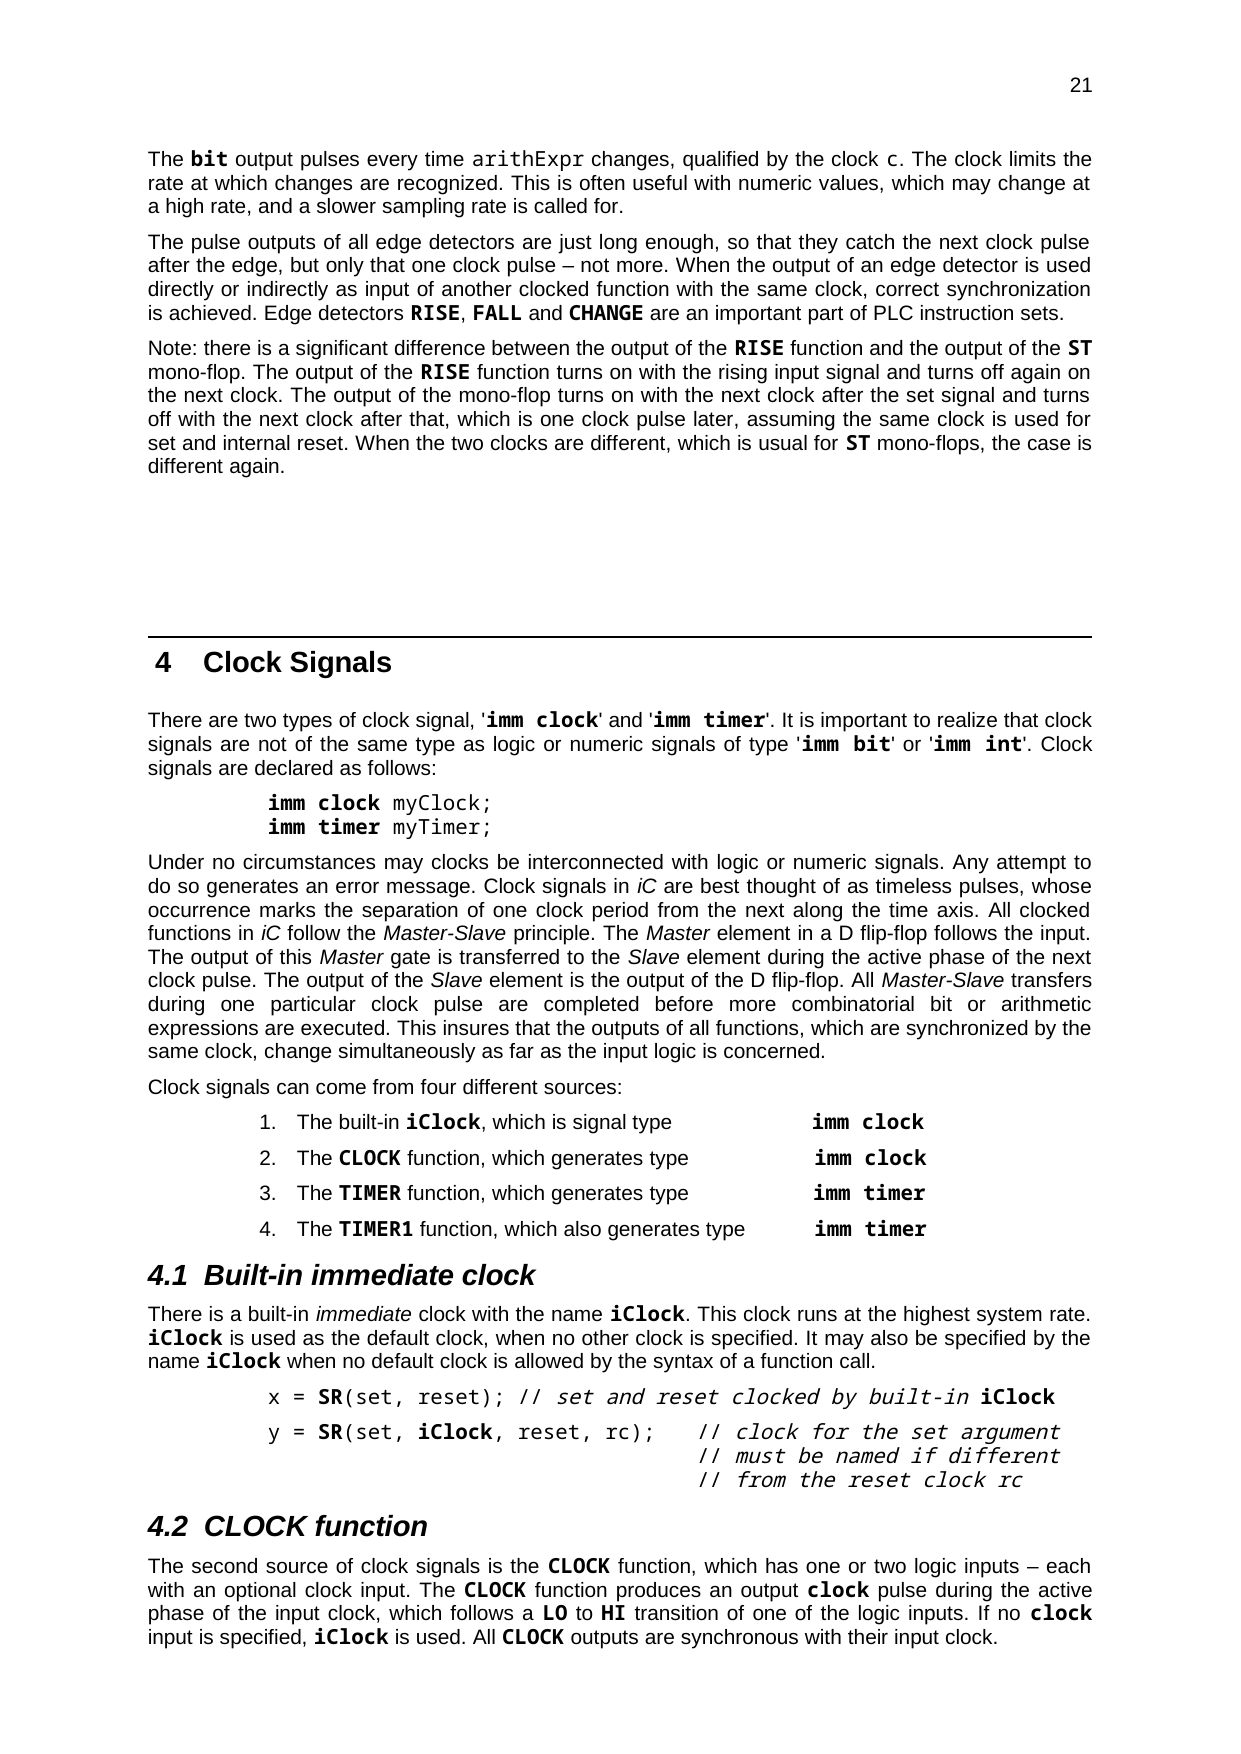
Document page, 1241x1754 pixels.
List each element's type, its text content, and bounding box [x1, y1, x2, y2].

text Clock signals can come from four different sources: [148, 1075, 1092, 1099]
text There are two types of clock signal, 'imm clock' and 'imm timer'. It is important to realize that clock signals are not of the same type as logic or numeric signals of type 'imm bit' or 'imm int'. Clock signals are declared as follows: [148, 709, 1092, 780]
text The pulse outputs of all edge detectors are just long enough, so that they catch the next clock pulse after the edge, but only that one clock pulse – not more. When the output of an edge detector is used directly or indirectly as input of another clocked function with the same clock, correct synchronization is achieved. Edge detectors RISE, FALL and CHANGE are an important part of PLC instruction sets. [148, 230, 1092, 325]
list The CLOCK function, which generates type imm clock [259, 1146, 1092, 1170]
subtitle Built-in immediate clock [148, 1258, 1092, 1291]
text The bit output pulses every time arithExpr changes, qualified by the clock c. The clock limits the rate at which changes are recognized. This is often useful with numeric values, which may change at a high rate, and a slower sampling rate is called for. [148, 148, 1092, 219]
text y = SR(set, iClock, reset, rc); // clock for the set argument // must be named if different // from the reset clock rc [268, 1421, 1092, 1492]
text x = SR(set, reset); // set and reset clocked by built-in iClock [268, 1385, 1092, 1409]
list The built-in iClock, which is signal type imm clock [259, 1111, 1092, 1134]
list The TIMER1 function, which also generates type imm timer [259, 1217, 1092, 1241]
text Note: there is a significant difference between the output of the RISE function and the output of the ST mono-flop. The output of the RISE function turns on with the rising input signal and turns off again on the next clock. The output of the mono-flop turns on with the next clock after the set signal and turns off with the next clock after that, which is one clock pulse later, assuming the same clock is used for set and internal reset. When the two clocks are different, which is usual for ST mono-flops, the case is different again. [148, 337, 1092, 479]
list The TIMER function, which generates type imm timer [259, 1182, 1092, 1205]
text imm clock myClock; imm timer myTimer; [268, 792, 1092, 839]
text The second source of clock signals is the CLOCK function, which has one or two logic inputs – each with an optional clock input. The CLOCK function produces an output clock pulse during the active phase of the input clock, which follows a LO to HI transition of one of the logic inputs. If no clock input is specified, iClock is used. All CLOCK outputs are synchronous with their input clock. [148, 1554, 1092, 1649]
subtitle Clock Signals [148, 638, 1092, 685]
text Under no circumstances may clocks be interconnected with logic or numeric signals. Any attempt to do so generates an error message. Clock signals in iC are best thought of as timeless pulses, whose occurrence marks the separation of one clock period from the next along the time axis. All clocked functions in iC follow the Master-Slave principle. The Master element in a D flip-flop follows the input. The output of this Master gate is transferred to the Slave element during the active phase of the next clock pulse. The output of the Slave element is the output of the D flip-flop. All Master-Slave transfers during one particular clock pulse are completed before more combinatorial bit or arithmetic expressions are executed. This insures that the outputs of all functions, which are synchronized by the same clock, change simultaneously as far as the input logic is concerned. [148, 851, 1092, 1064]
subtitle CLOCK function [148, 1510, 1092, 1543]
text There is a built-in immediate clock with the name iClock. This clock runs at the highest system rate. iClock is used as the default clock, when no other clock is specified. It may also be specified by the name iClock when no default clock is allowed by the syntax of a function call. [148, 1303, 1092, 1374]
